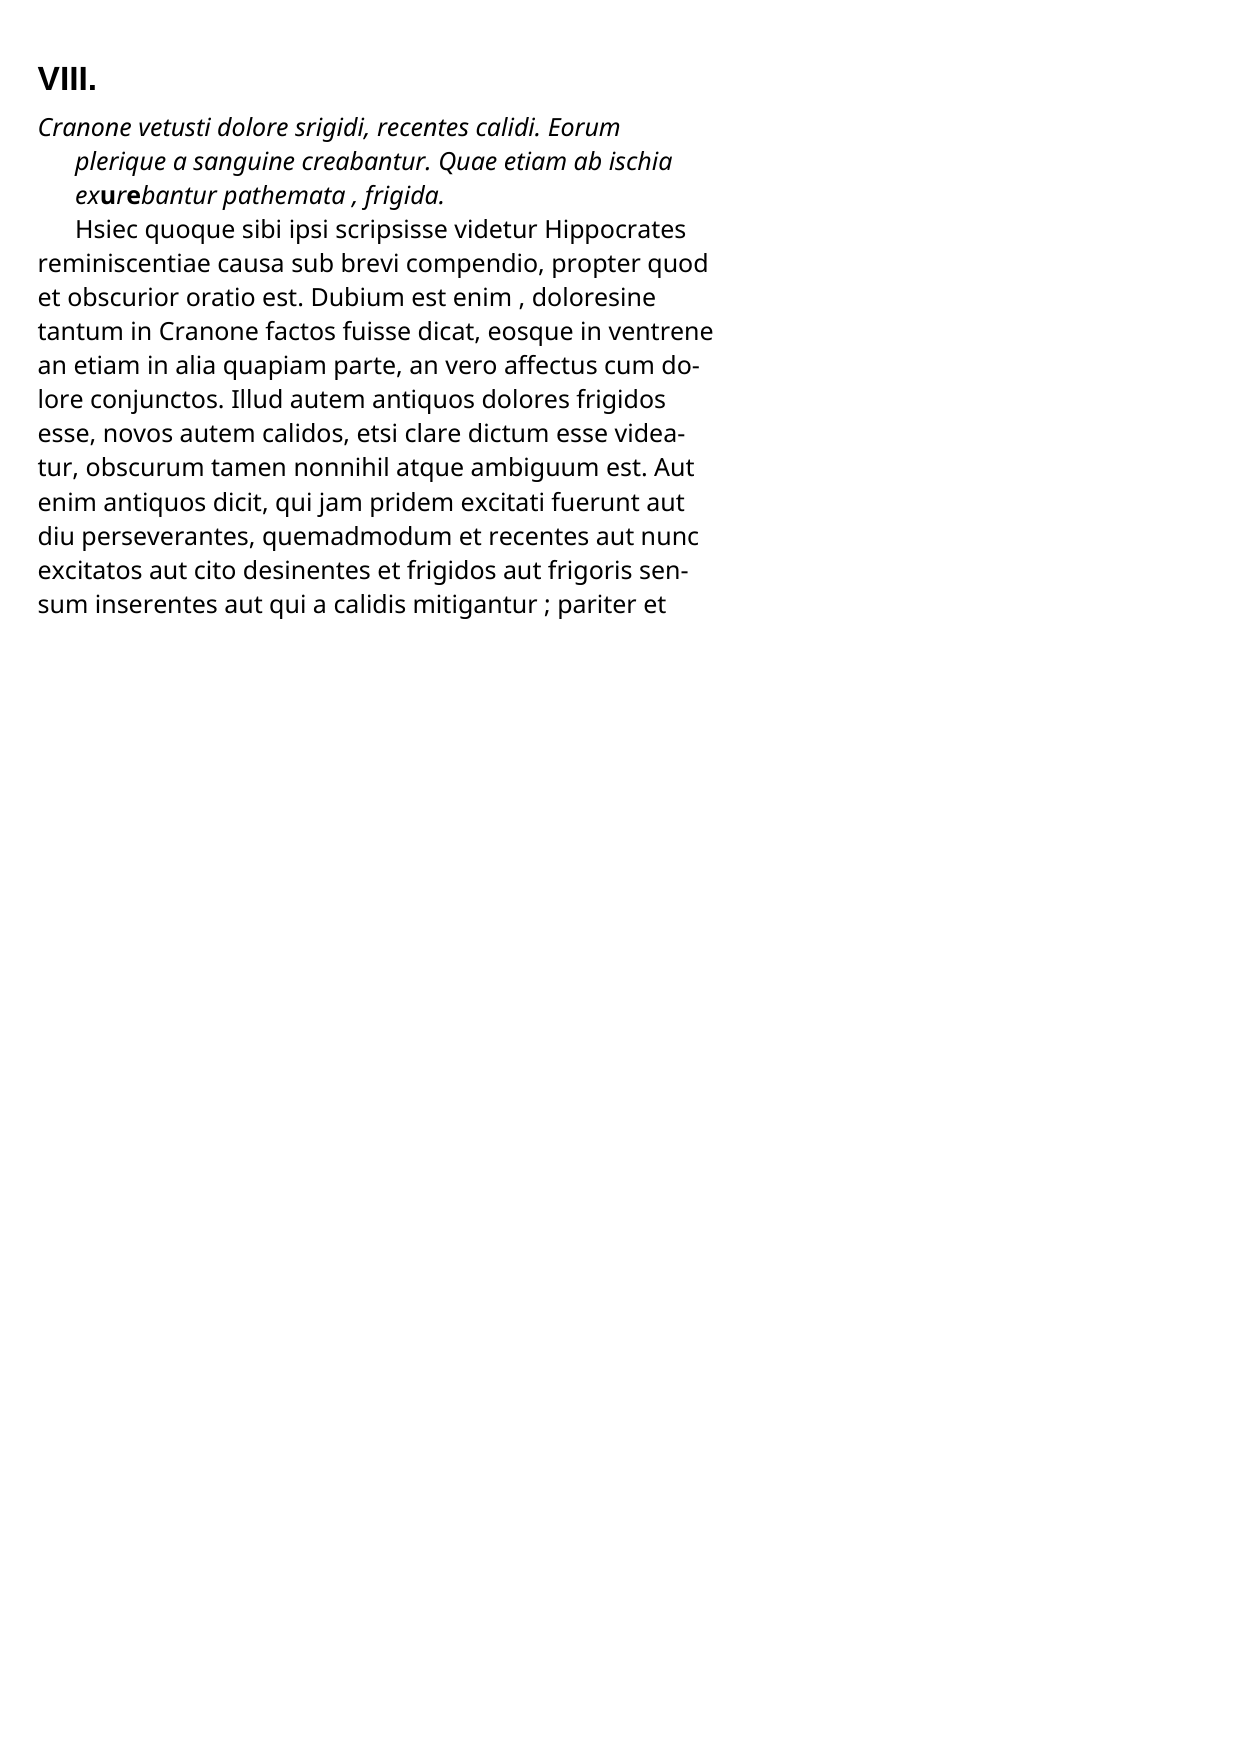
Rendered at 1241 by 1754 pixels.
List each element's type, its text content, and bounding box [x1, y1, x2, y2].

text Cranone vetusti dolore srigidi, recentes calidi. Eorum plerique a sanguine creabantur. Quae etiam ab ischia exurebantur pathemata , frigida. [37, 109, 1203, 212]
subtitle VIII. [37, 58, 1203, 97]
text Hsiec quoque sibi ipsi scripsisse videtur Hippocrates reminiscentiae causa sub brevi compendio, propter quod et obscurior oratio est. Dubium est enim , doloresine tantum in Cranone factos fuisse dicat, eosque in ventrene an etiam in alia quapiam parte, an vero affectus cum do- lore conjunctos. Illud autem antiquos dolores frigidos esse, novos autem calidos, etsi clare dictum esse videa- tur, obscurum tamen nonnihil atque ambiguum est. Aut enim antiquos dicit, qui jam pridem excitati fuerunt aut diu perseverantes, quemadmodum et recentes aut nunc excitatos aut cito desinentes et frigidos aut frigoris sen- sum inserentes aut qui a calidis mitigantur ; pariter et [37, 212, 1203, 620]
